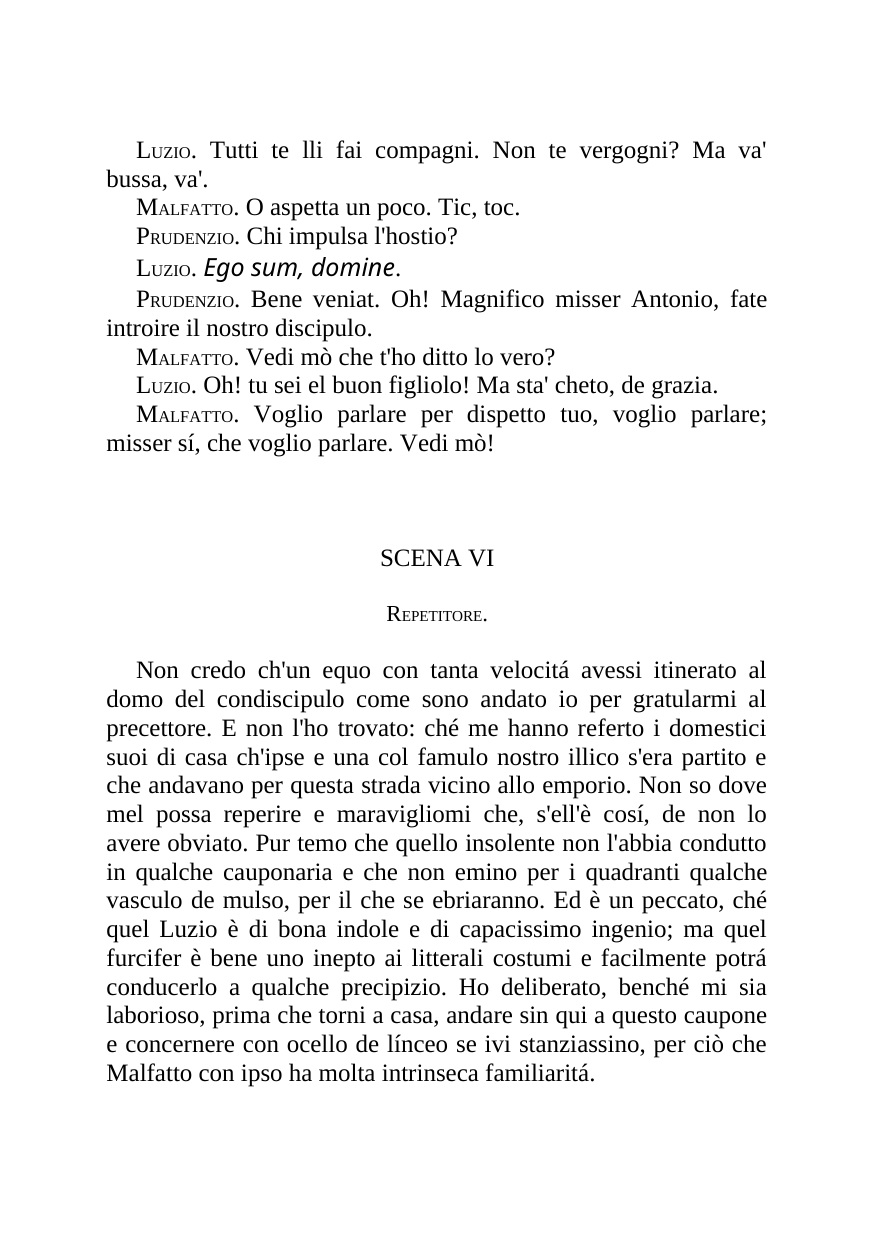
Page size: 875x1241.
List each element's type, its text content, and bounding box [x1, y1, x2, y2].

text Luzio. Ego sum, domine. [106, 250, 768, 284]
text Repetitore. [106, 600, 768, 627]
text Luzio. Oh! tu sei el buon figliolo! Ma sta' cheto, de grazia. [106, 370, 768, 399]
text Malfatto. Voglio parlare per dispetto tuo, voglio parlare; misser sí, che voglio parlare. Vedi mò! [106, 399, 768, 457]
text SCENA VI [106, 543, 768, 572]
text Non credo ch'un equo con tanta velocitá avessi itinerato al domo del condiscipulo come sono andato io per gratularmi al precettore. E non l'ho trovato: ché me hanno referto i domestici suoi di casa ch'ipse e una col famulo nostro illico s'era partito e che andavano per questa strada vicino allo emporio. Non so dove mel possa reperire e maravigliomi che, s'ell'è cosí, de non lo avere obviato. Pur temo che quello insolente non l'abbia condutto in qualche cauponaria e che non emino per i quadranti qualche vasculo de mulso, per il che se ebriaranno. Ed è un peccato, ché quel Luzio è di bona indole e di capacissimo ingenio; ma quel furcifer è bene uno inepto ai litterali costumi e facilmente potrá conducerlo a qualche precipizio. Ho deliberato, benché mi sia laborioso, prima che torni a casa, andare sin qui a questo caupone e concernere con ocello de línceo se ivi stanziassino, per ciò che Malfatto con ipso ha molta intrinseca familiaritá. [106, 655, 768, 1087]
text Malfatto. Vedi mò che t'ho ditto lo vero? [106, 342, 768, 370]
text Prudenzio. Bene veniat. Oh! Magnifico misser Antonio, fate introire il nostro discipulo. [106, 284, 768, 342]
text Malfatto. O aspetta un poco. Tic, toc. [106, 192, 768, 221]
text Prudenzio. Chi impulsa l'hostio? [106, 221, 768, 250]
text Luzio. Tutti te lli fai compagni. Non te vergogni? Ma va' bussa, va'. [106, 135, 768, 192]
